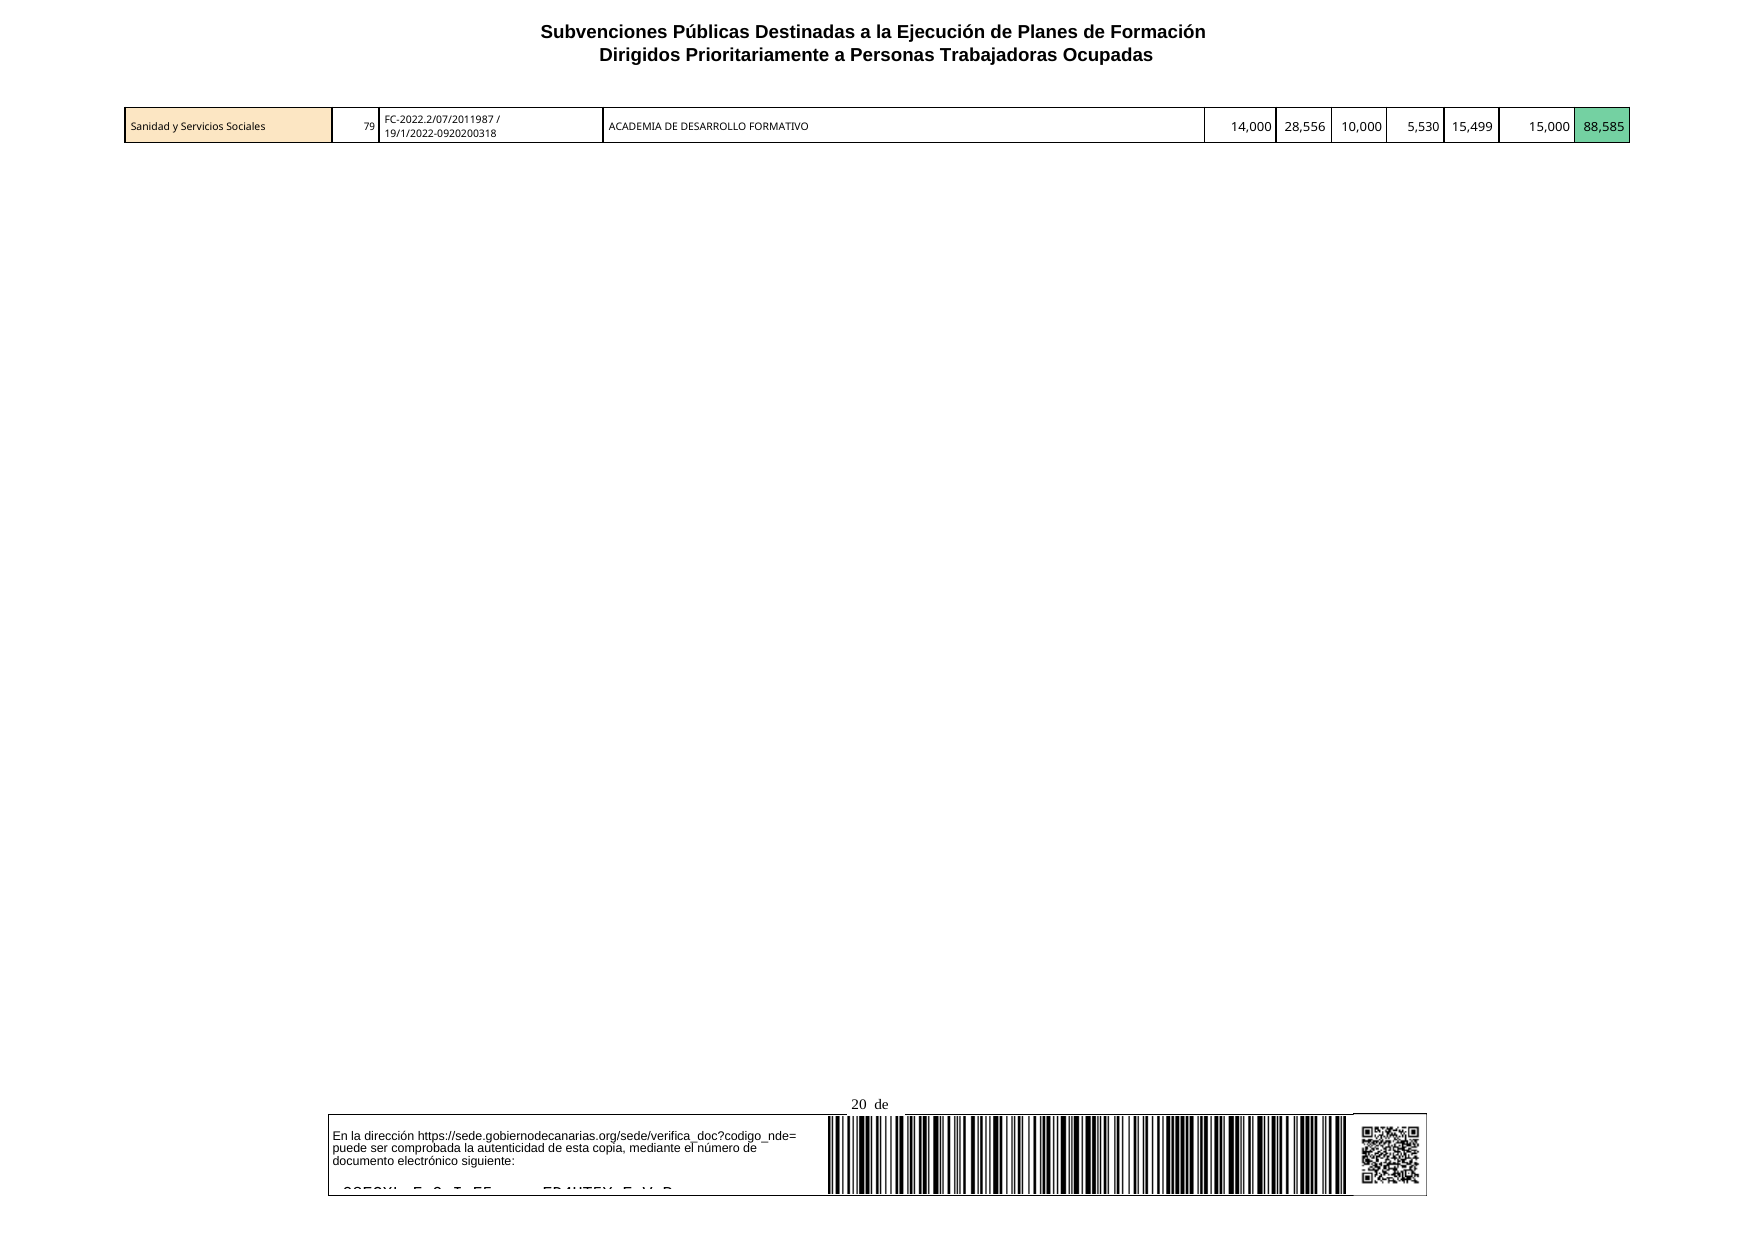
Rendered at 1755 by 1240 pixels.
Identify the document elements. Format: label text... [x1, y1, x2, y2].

table_cell 88,585 [1575, 108, 1629, 142]
table_cell 28,556 [1277, 108, 1331, 142]
table_cell 79 [333, 108, 378, 142]
table_cell 15,499 [1445, 108, 1498, 142]
table_cell 5,530 [1387, 108, 1443, 142]
table_cell Sanidad y Servicios Sociales [126, 108, 331, 142]
table_cell FC-2022.2/07/2011987 / 19/1/2022-0920200318 [380, 108, 602, 142]
table_cell 15,000 [1500, 108, 1574, 142]
table_cell ACADEMIA DE DESARROLLO FORMATIVO [604, 108, 1204, 142]
table_cell 10,000 [1332, 108, 1386, 142]
table_cell 14,000 [1205, 108, 1275, 142]
